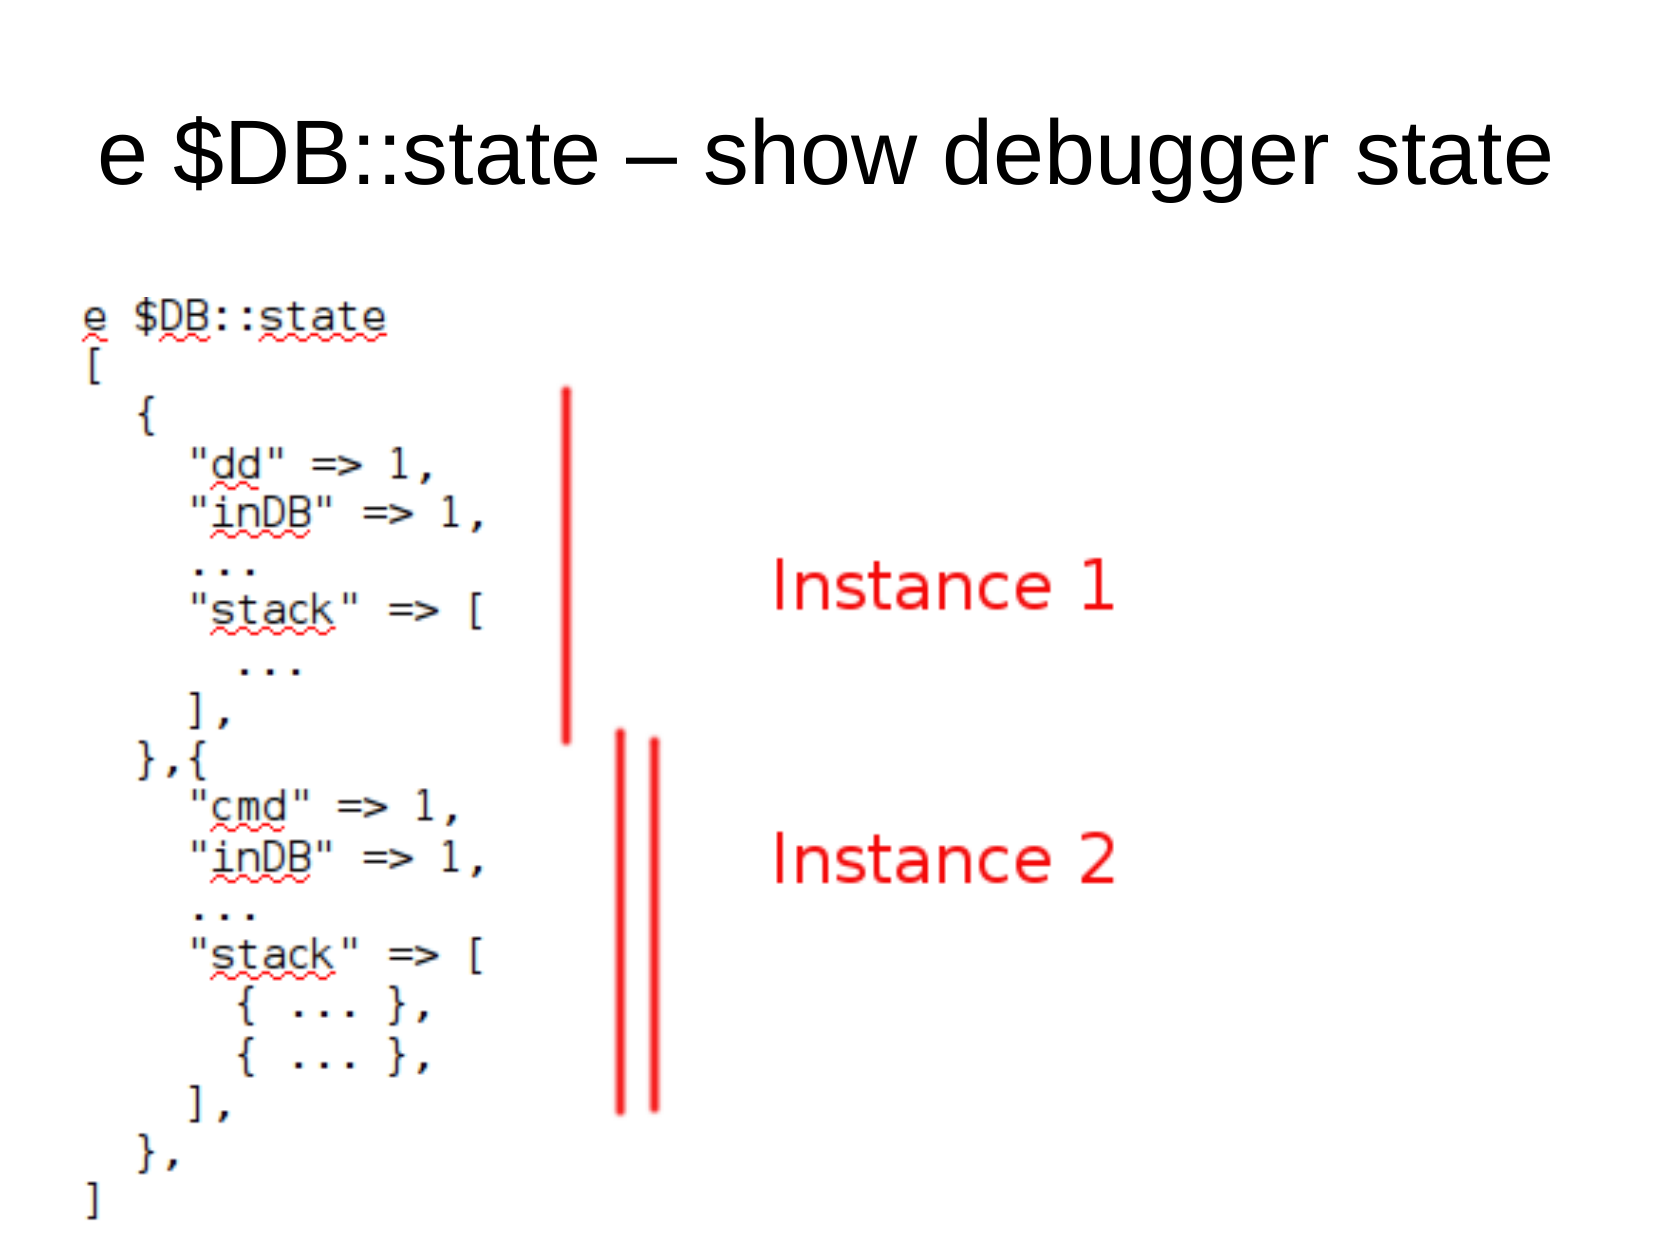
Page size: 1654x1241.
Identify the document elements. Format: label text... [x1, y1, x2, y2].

picture [66, 297, 1598, 1223]
title e $DB::state – show debugger state [82, 49, 1571, 257]
